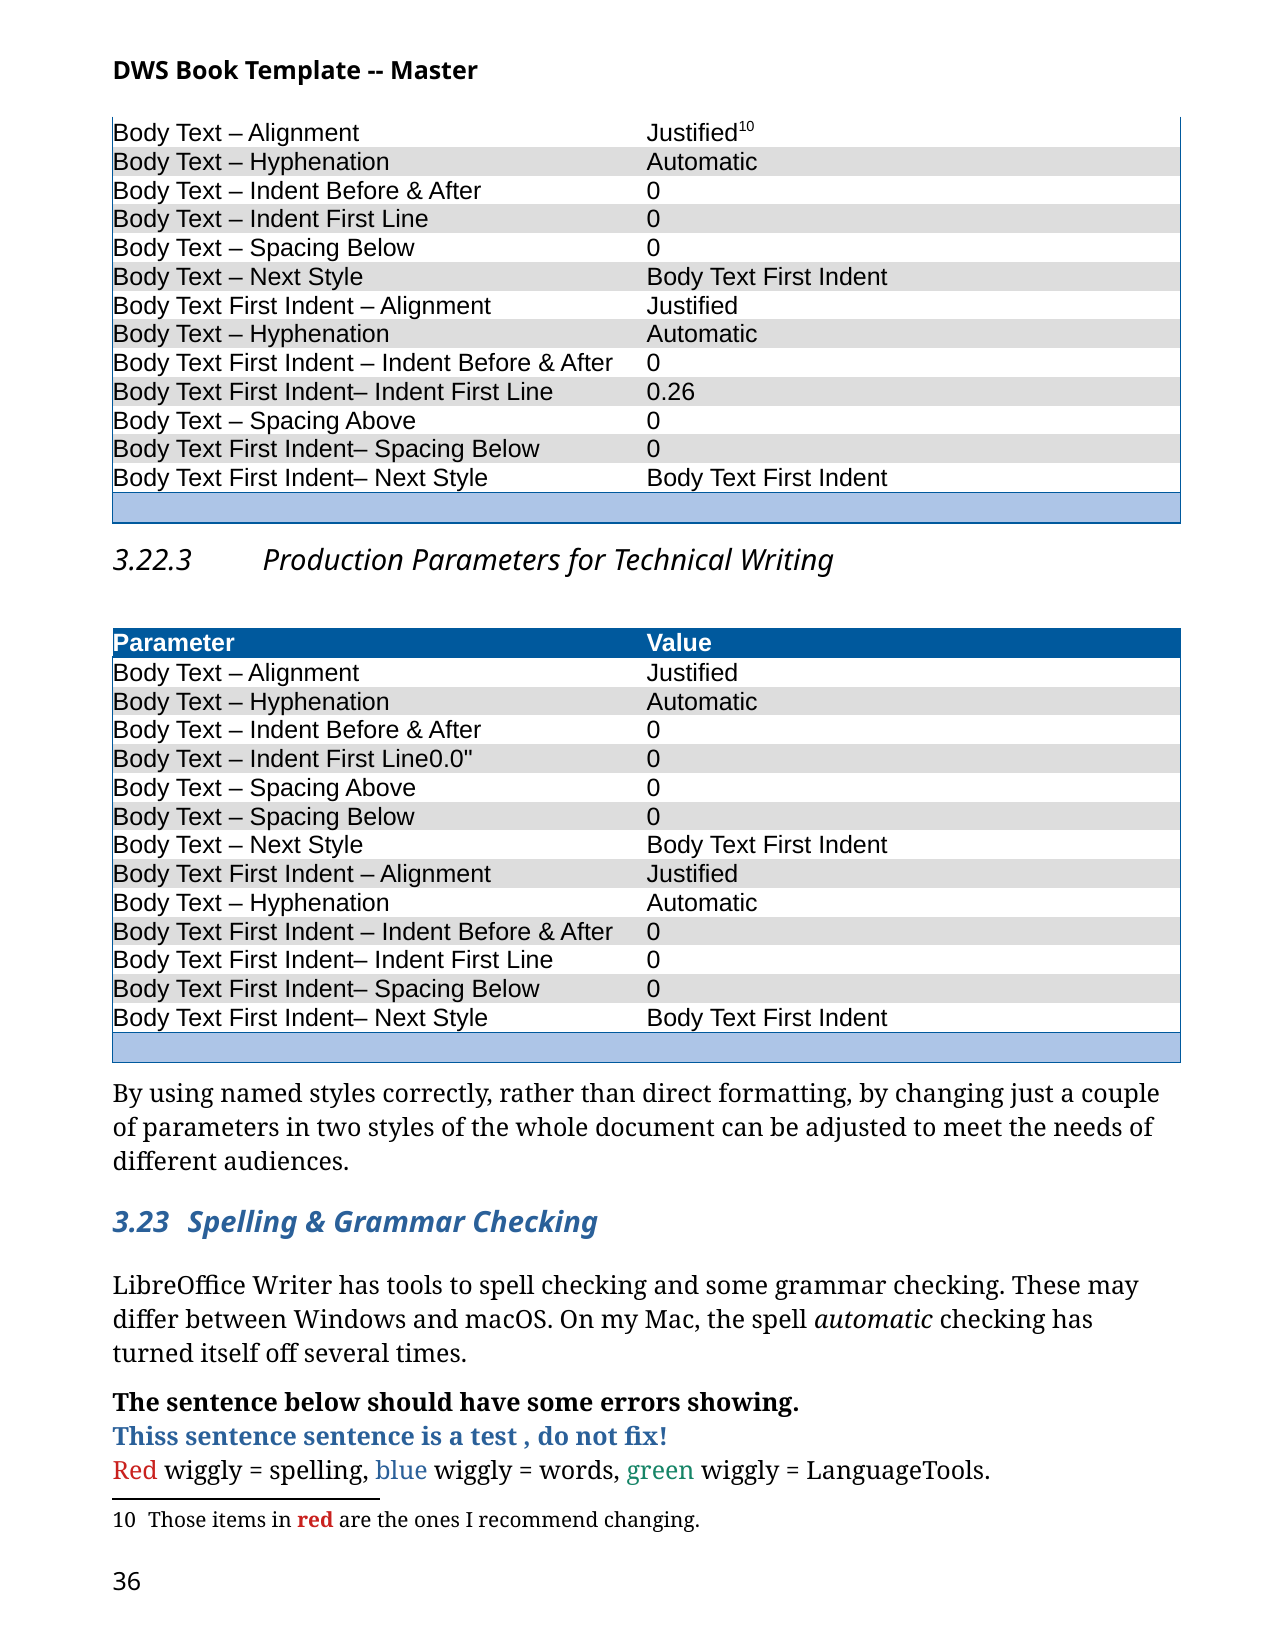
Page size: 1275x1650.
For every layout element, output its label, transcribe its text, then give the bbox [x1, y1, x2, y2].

table_cell 0 [646, 348, 1180, 377]
table_cell 0 [646, 945, 1180, 974]
table_cell Body Text First Indent [646, 262, 1180, 291]
table_cell Body Text First Indent [646, 463, 1180, 492]
table_cell Body Text – Hyphenation [113, 147, 646, 176]
table_cell Body Text First Indent – Alignment [113, 859, 646, 888]
table_cell Body Text First Indent – Indent Before & After [113, 348, 646, 377]
table_header Value [646, 628, 1181, 656]
table_cell Body Text First Indent– Indent First Line [113, 945, 646, 974]
table_cell Body Text First Indent– Spacing Below [113, 434, 646, 463]
table_cell [646, 1033, 1180, 1062]
table_cell Justified [646, 117, 1180, 147]
table_cell Justified [646, 291, 1180, 319]
table_cell Body Text First Indent– Indent First Line [113, 377, 646, 406]
table_cell Body Text – Hyphenation [113, 319, 646, 348]
text The sentence below should have some errors showing. Thiss sentence sentence is a test , do not fix! Red wiggly = spelling, blue wiggly = words, green wiggly = LanguageTools. [112, 1385, 1181, 1487]
table_cell Automatic [646, 687, 1180, 715]
table_cell 0 [646, 233, 1180, 262]
table_cell Body Text First Indent – Alignment [113, 291, 646, 319]
table_cell Body Text First Indent– Spacing Below [113, 974, 646, 1003]
table_cell Body Text – Spacing Above [113, 773, 646, 802]
table_cell 0 [646, 974, 1180, 1003]
table_cell 0 [646, 434, 1180, 463]
subtitle Spelling & Grammar Checking [112, 1201, 1181, 1241]
table_cell 0 [646, 715, 1180, 744]
table_cell 0 [646, 802, 1180, 830]
table_cell Body Text – Spacing Below [113, 233, 646, 262]
table_cell Body Text – Hyphenation [113, 888, 646, 917]
subtitle Production Parameters for Technical Writing [112, 539, 1181, 578]
table_cell Justified [646, 658, 1180, 687]
table_cell Body Text – Indent Before & After [113, 176, 646, 204]
table_cell 0 [646, 917, 1180, 945]
text LibreOffice Writer has tools to spell checking and some grammar checking. These may differ between Windows and macOS. On my Mac, the spell automatic checking has turned itself off several times. [112, 1268, 1181, 1370]
table_cell Body Text – Indent First Line [113, 204, 646, 233]
table_cell Body Text First Indent [646, 830, 1180, 859]
table_cell [646, 493, 1180, 522]
table_cell 0 [646, 406, 1180, 434]
table_cell Body Text First Indent– Next Style [113, 463, 646, 492]
table_cell Automatic [646, 319, 1180, 348]
table_cell Body Text – Indent Before & After [113, 715, 646, 744]
table_cell Automatic [646, 147, 1180, 176]
table_cell 0 [646, 744, 1180, 773]
table_cell Body Text First Indent– Next Style [113, 1003, 646, 1032]
text By using named styles correctly, rather than direct formatting, by changing just a couple of parameters in two styles of the whole document can be adjusted to meet the needs of different audiences. [112, 1075, 1181, 1178]
table_cell Body Text – Next Style [113, 830, 646, 859]
table_cell Body Text – Spacing Below [113, 802, 646, 830]
table_cell [113, 1033, 646, 1062]
table_cell Body Text – Indent First Line0.0ʺ [113, 744, 646, 773]
table_header Parameter [113, 628, 646, 656]
table_cell Body Text – Next Style [113, 262, 646, 291]
table_cell Body Text First Indent [646, 1003, 1180, 1032]
table_cell Body Text – Alignment [113, 117, 646, 147]
table_cell Body Text First Indent – Indent Before & After [113, 917, 646, 945]
table_cell Body Text – Spacing Above [113, 406, 646, 434]
table_cell 0 [646, 176, 1180, 204]
table_cell 0 [646, 204, 1180, 233]
table_cell Body Text – Alignment [113, 658, 646, 687]
table_cell 0.26 [646, 377, 1180, 406]
table_cell Body Text – Hyphenation [113, 687, 646, 715]
table_cell Justified [646, 859, 1180, 888]
table_cell Automatic [646, 888, 1180, 917]
table_cell [113, 493, 646, 522]
table_cell 0 [646, 773, 1180, 802]
